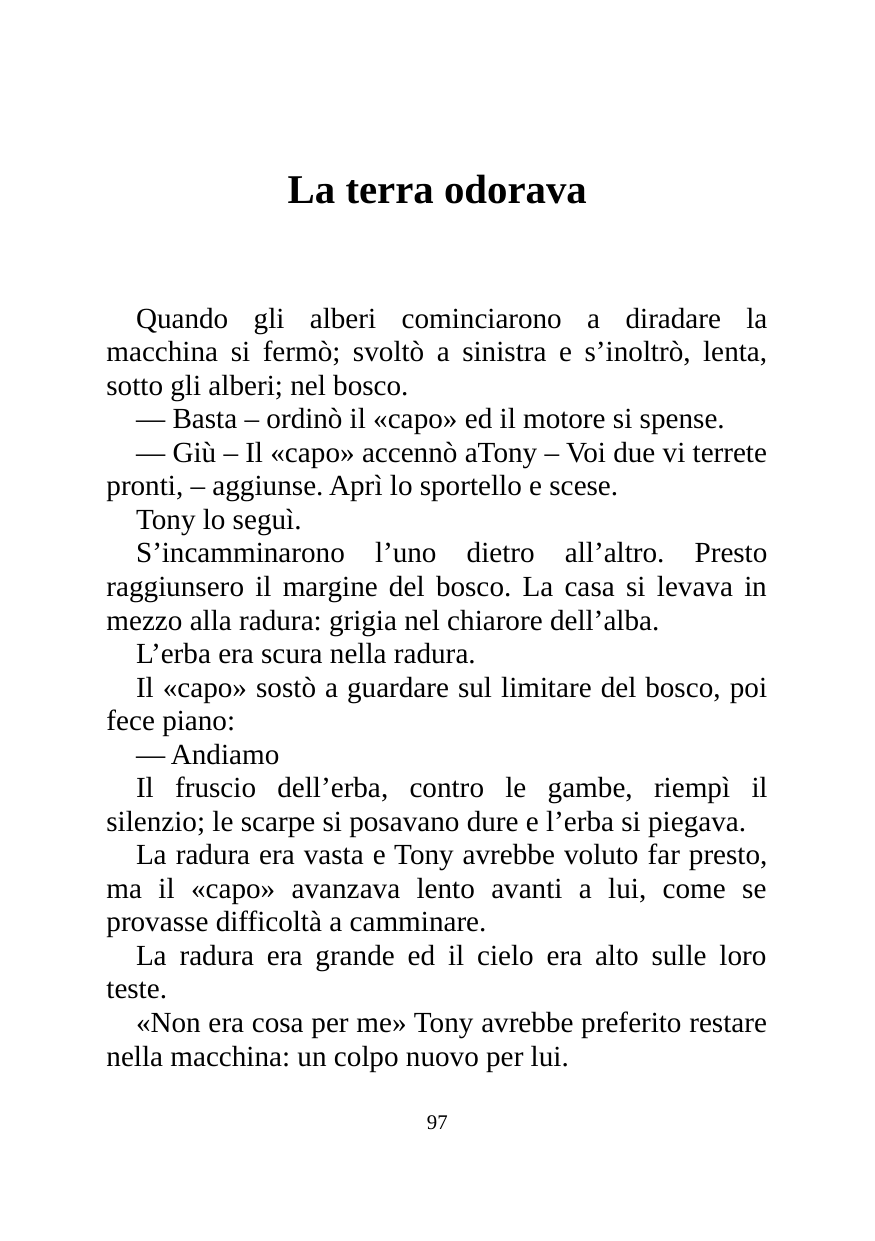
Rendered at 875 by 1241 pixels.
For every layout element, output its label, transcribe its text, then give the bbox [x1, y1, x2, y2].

text — Basta – ordinò il «capo» ed il motore si spense. [106, 401, 768, 435]
text — Giù – Il «capo» accennò aTony – Voi due vi terrete pronti, – aggiunse. Aprì lo sportello e scese. [106, 435, 768, 502]
text La radura era vasta e Tony avrebbe voluto far presto, ma il «capo» avanzava lento avanti a lui, come se provasse difficoltà a camminare. [106, 837, 768, 938]
text Tony lo seguì. [106, 502, 768, 536]
text La radura era grande ed il cielo era alto sulle loro teste. [106, 938, 768, 1005]
text L’erba era scura nella radura. [106, 636, 768, 670]
subtitle La terra odorava [106, 165, 768, 212]
text S’incamminarono l’uno dietro all’altro. Presto raggiunsero il margine del bosco. La casa si levava in mezzo alla radura: grigia nel chiarore dell’alba. [106, 536, 768, 636]
text Il «capo» sostò a guardare sul limitare del bosco, poi fece piano: [106, 670, 768, 737]
text «Non era cosa per me» Tony avrebbe preferito restare nella macchina: un colpo nuovo per lui. [106, 1005, 768, 1072]
text Quando gli alberi cominciarono a diradare la macchina si fermò; svoltò a sinistra e s’inoltrò, lenta, sotto gli alberi; nel bosco. [106, 301, 768, 401]
text — Andiamo [106, 737, 768, 770]
text Il fruscio dell’erba, contro le gambe, riempì il silenzio; le scarpe si posavano dure e l’erba si piegava. [106, 770, 768, 837]
